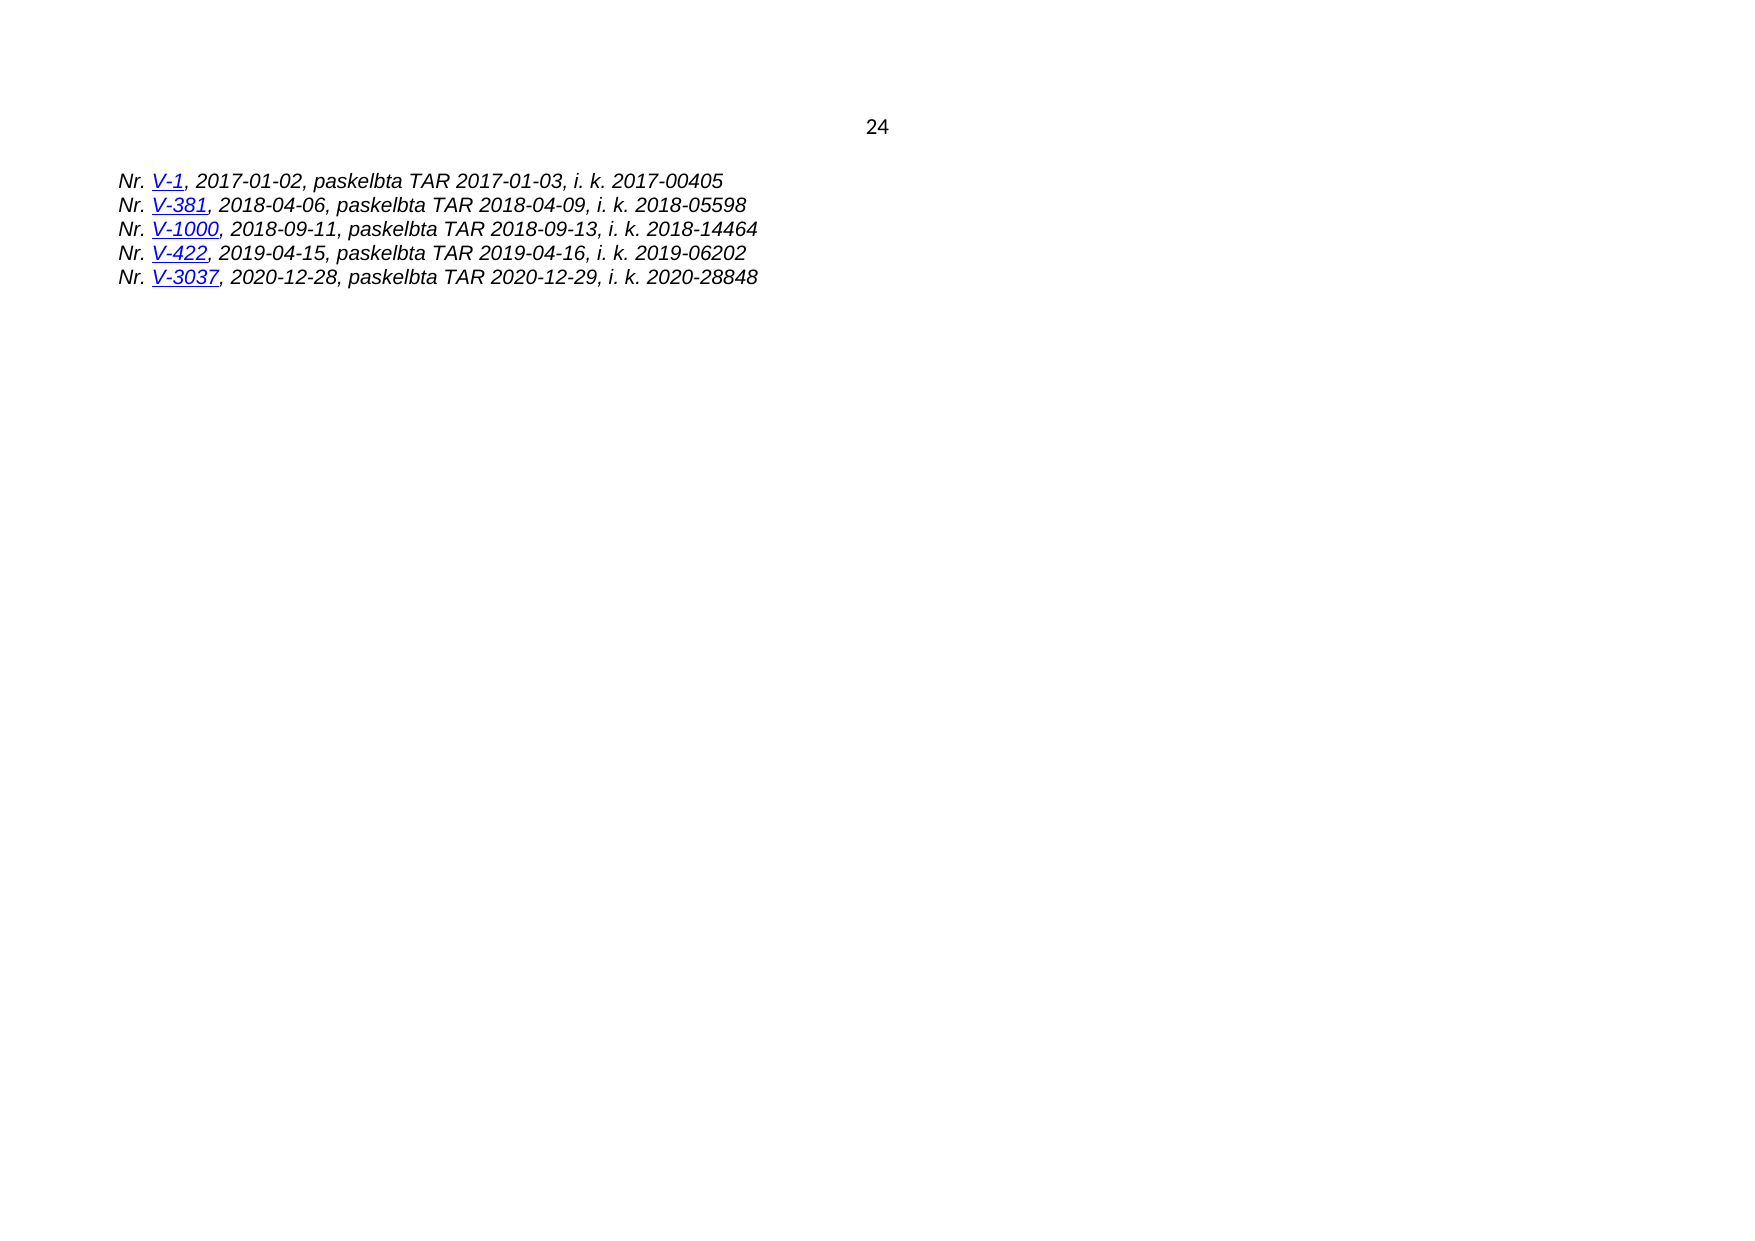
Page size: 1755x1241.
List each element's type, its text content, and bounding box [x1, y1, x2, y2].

text Nr. V-381, 2018-04-06, paskelbta TAR 2018-04-09, i. k. 2018-05598 [118, 193, 1636, 217]
text Nr. V-3037, 2020-12-28, paskelbta TAR 2020-12-29, i. k. 2020-28848 [118, 265, 1636, 289]
text Nr. V-1000, 2018-09-11, paskelbta TAR 2018-09-13, i. k. 2018-14464 [118, 217, 1636, 241]
text Nr. V-1, 2017-01-02, paskelbta TAR 2017-01-03, i. k. 2017-00405 [118, 169, 1636, 193]
text Nr. V-422, 2019-04-15, paskelbta TAR 2019-04-16, i. k. 2019-06202 [118, 241, 1636, 265]
